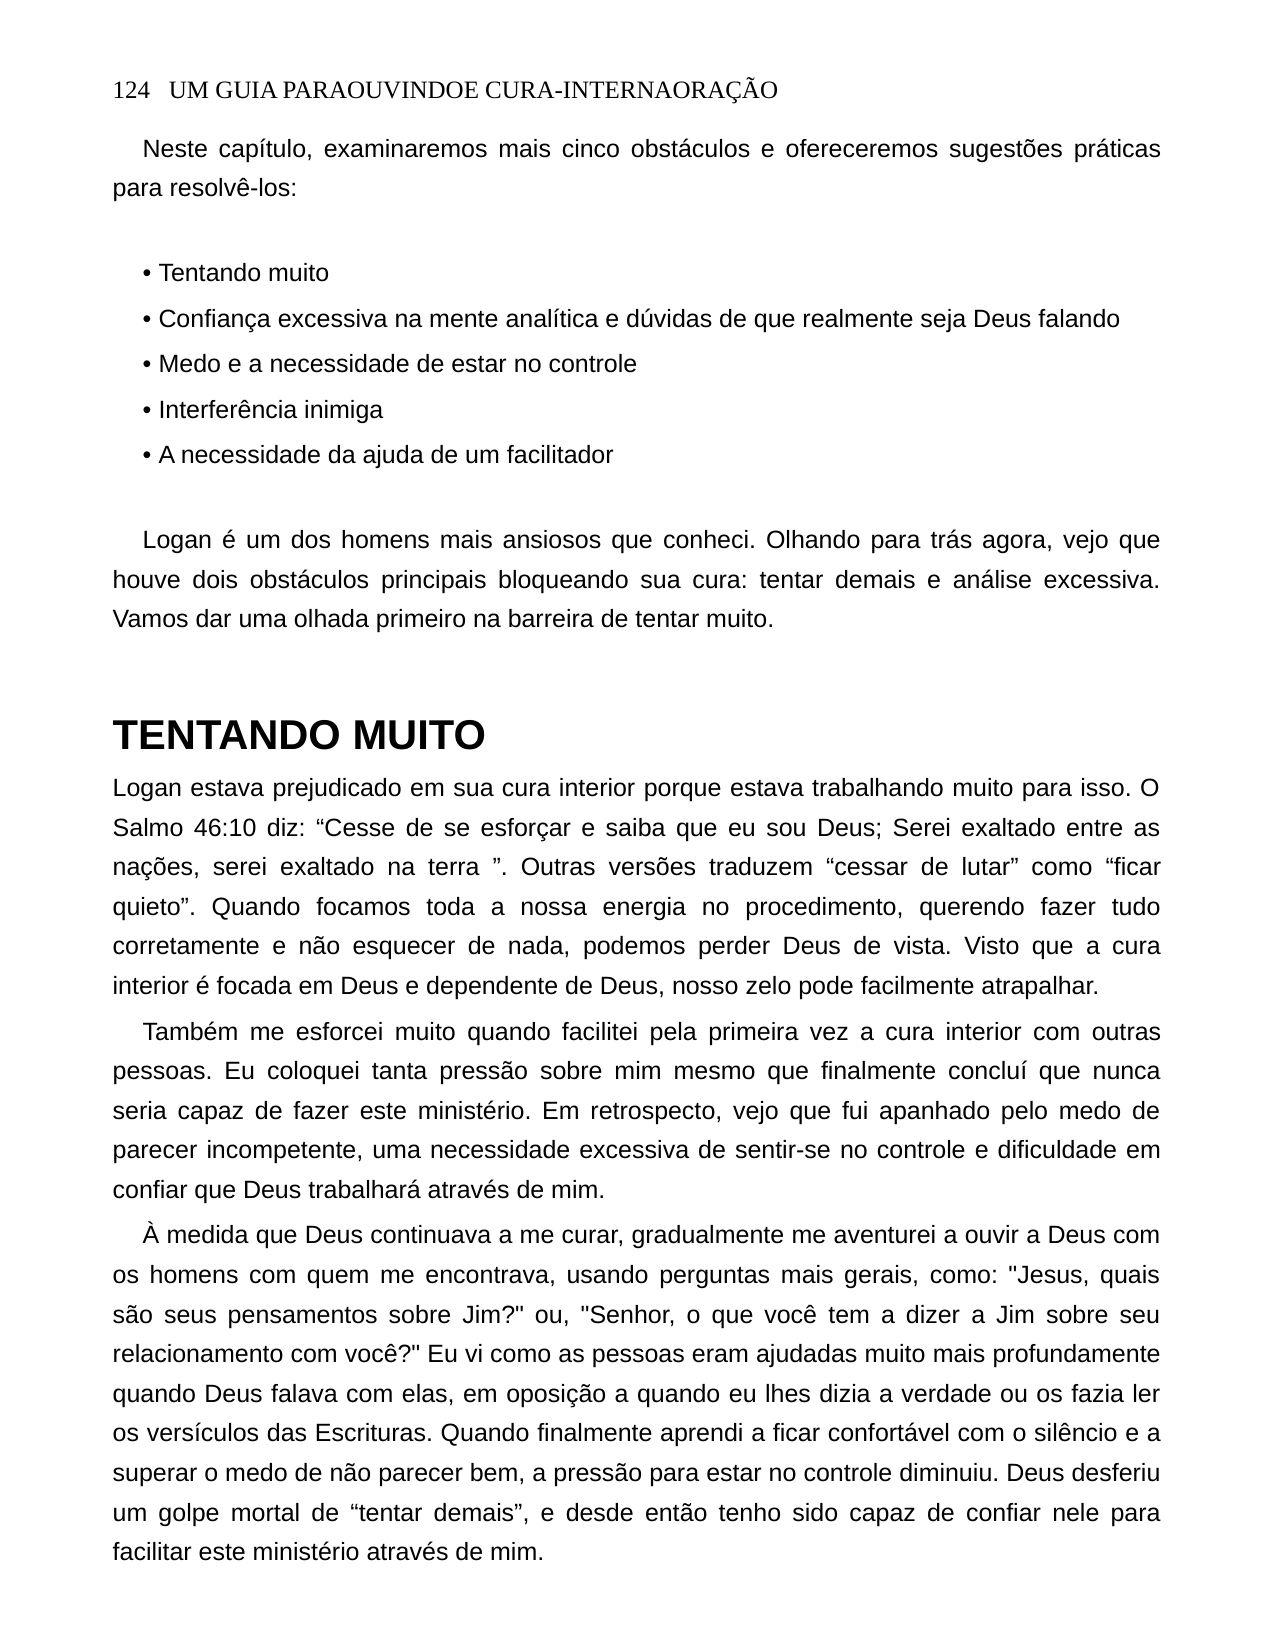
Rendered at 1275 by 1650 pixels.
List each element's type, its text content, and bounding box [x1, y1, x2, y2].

text Logan estava prejudicado em sua cura interior porque estava trabalhando muito para isso. O Salmo 46:10 diz: “Cesse de se esforçar e saiba que eu sou Deus; Serei exaltado entre as nações, serei exaltado na terra ”. Outras versões traduzem “cessar de lutar” como “ficar quieto”. Quando focamos toda a nossa energia no procedimento, querendo fazer tudo corretamente e não esquecer de nada, podemos perder Deus de vista. Visto que a cura interior é focada em Deus e dependente de Deus, nosso zelo pode facilmente atrapalhar. [112, 773, 1162, 999]
text À medida que Deus continuava a me curar, gradualmente me aventurei a ouvir a Deus com os homens com quem me encontrava, usando perguntas mais gerais, como: "Jesus, quais são seus pensamentos sobre Jim?" ou, "Senhor, o que você tem a dizer a Jim sobre seu relacionamento com você?" Eu vi como as pessoas eram ajudadas muito mais profundamente quando Deus falava com elas, em oposição a quando eu lhes dizia a verdade ou os fazia ler os versículos das Escrituras. Quando finalmente aprendi a ficar confortável com o silêncio e a superar o medo de não parecer bem, a pressão para estar no controle diminuiu. Deus desferiu um golpe mortal de “tentar demais”, e desde então tenho sido capaz de confiar nele para facilitar este ministério através de mim. [112, 1220, 1162, 1566]
text Também me esforcei muito quando facilitei pela primeira vez a cura interior com outras pessoas. Eu coloquei tanta pressão sobre mim mesmo que finalmente concluí que nunca seria capaz de fazer este ministério. Em retrospecto, vejo que fui apanhado pelo medo de parecer incompetente, uma necessidade excessiva de sentir-se no controle e dificuldade em confiar que Deus trabalhará através de mim. [112, 1016, 1162, 1203]
text • A necessidade da ajuda de um facilitador [112, 441, 1162, 469]
text • Tentando muito [112, 258, 1162, 287]
text • Medo e a necessidade de estar no controle [112, 349, 1162, 378]
text Neste capítulo, examinaremos mais cinco obstáculos e ofereceremos sugestões práticas para resolvê-los: [112, 134, 1162, 202]
text Logan é um dos homens mais ansiosos que conheci. Olhando para trás agora, vejo que houve dois obstáculos principais bloqueando sua cura: tentar demais e análise excessiva. Vamos dar uma olhada primeiro na barreira de tentar muito. [112, 525, 1162, 633]
text • Confiança excessiva na mente analítica e dúvidas de que realmente seja Deus falando [112, 304, 1162, 332]
subtitle TENTANDO MUITO [112, 710, 1162, 758]
text • Interferência inimiga [112, 395, 1162, 424]
